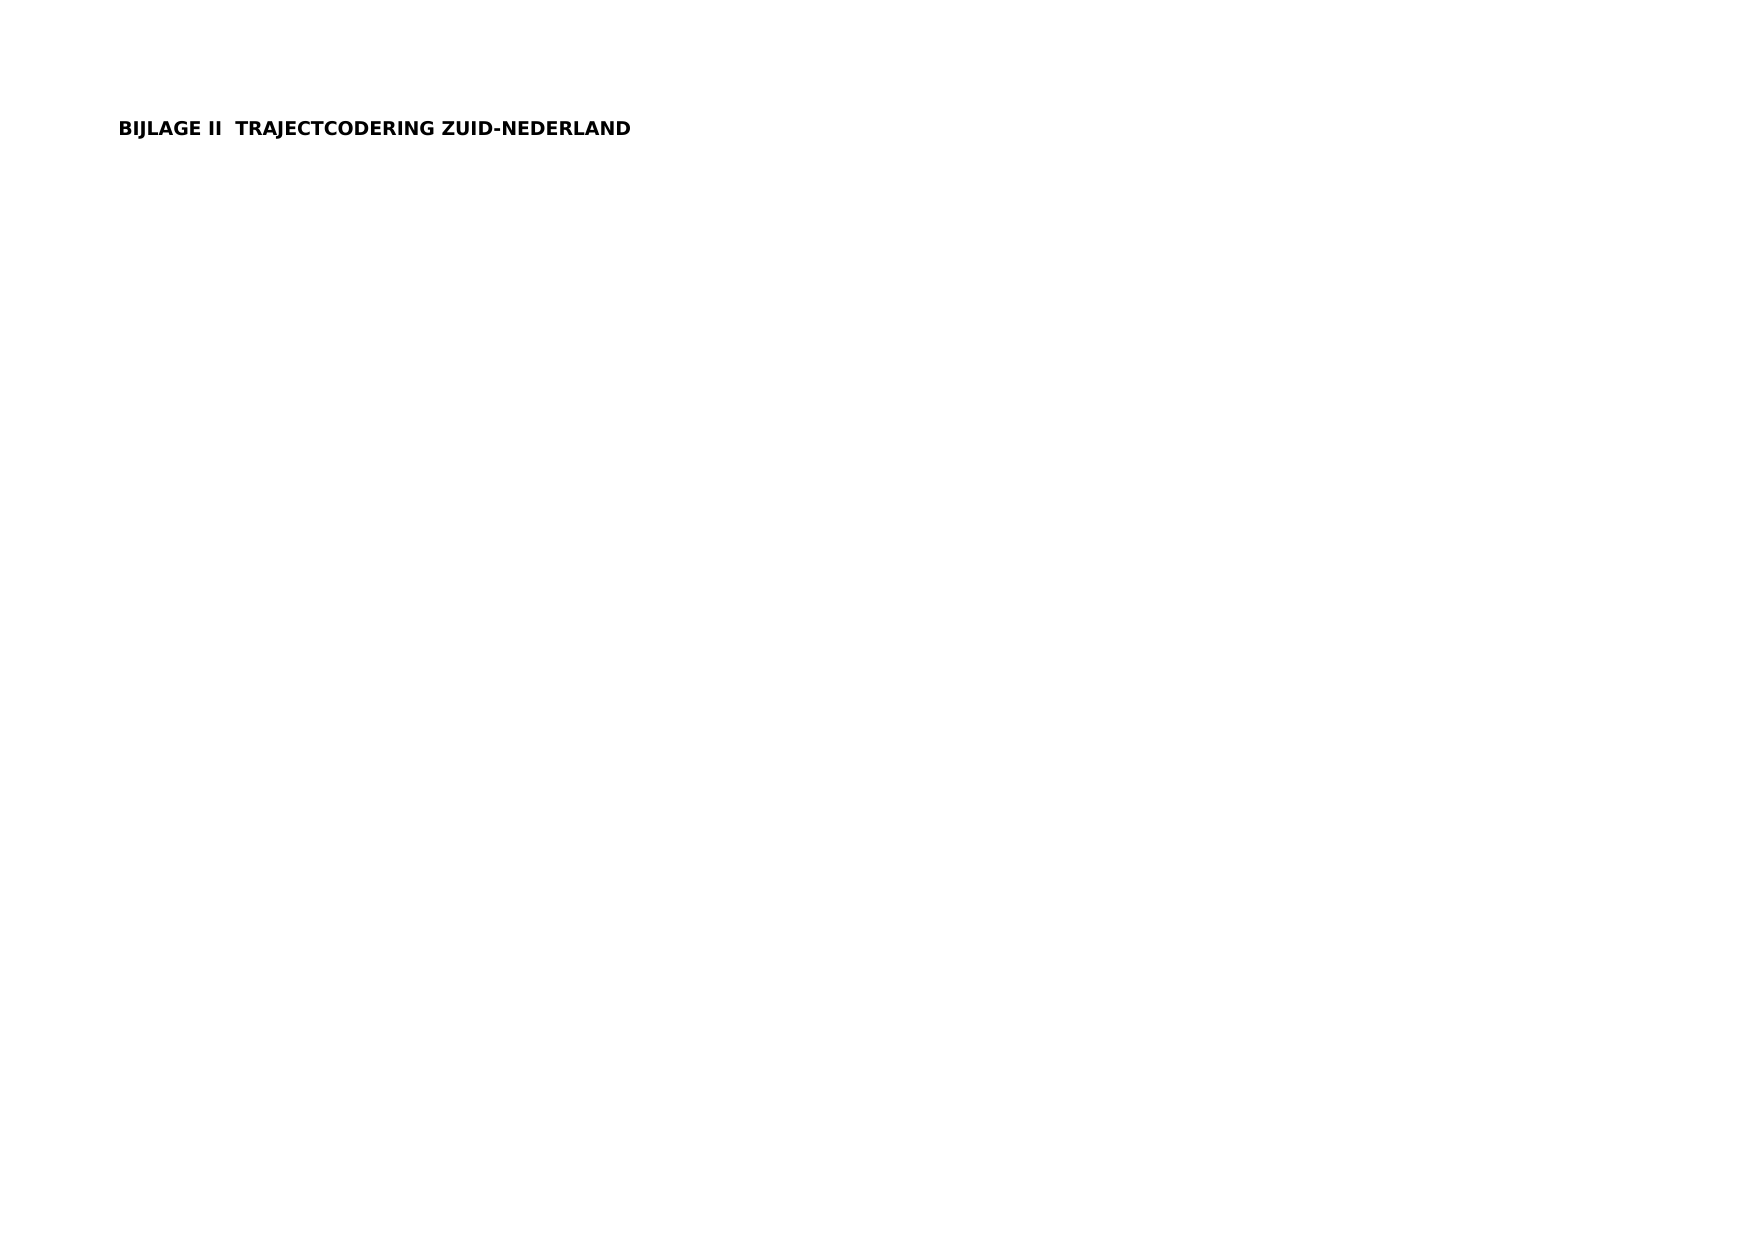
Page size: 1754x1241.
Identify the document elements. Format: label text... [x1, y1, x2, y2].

subtitle BIJLAGE II TRAJECTCODERING ZUID-NEDERLAND [118, 118, 1636, 140]
